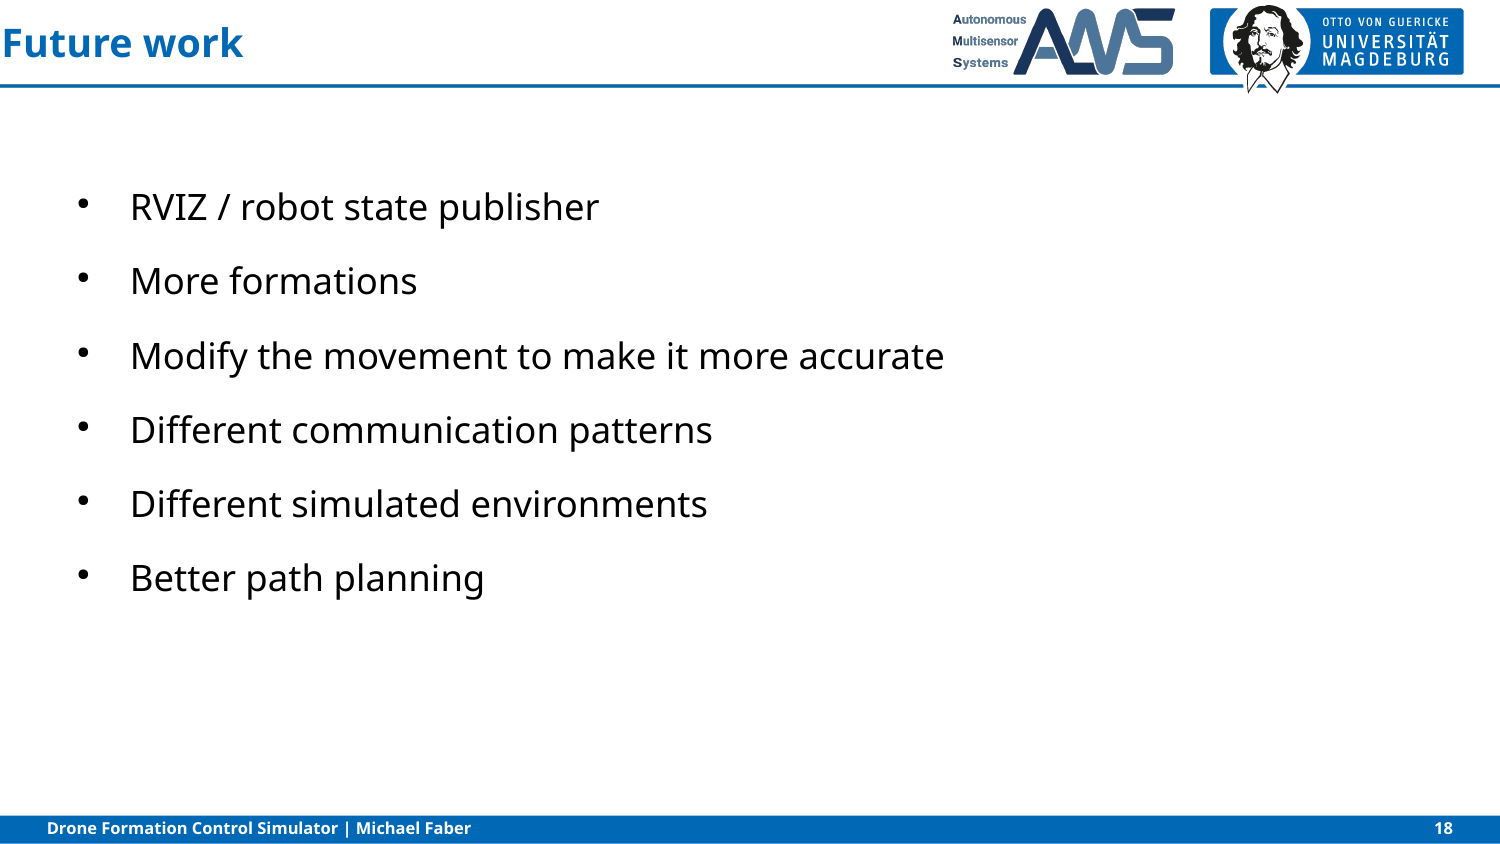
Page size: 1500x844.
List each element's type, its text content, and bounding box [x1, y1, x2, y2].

picture [0, 0, 1500, 103]
title Future work [0, 0, 943, 86]
list RVIZ / robot state publisher More formations Modify the movement to make it more accurate Different communication patterns Different simulated environments Better path planning [59, 184, 1441, 721]
